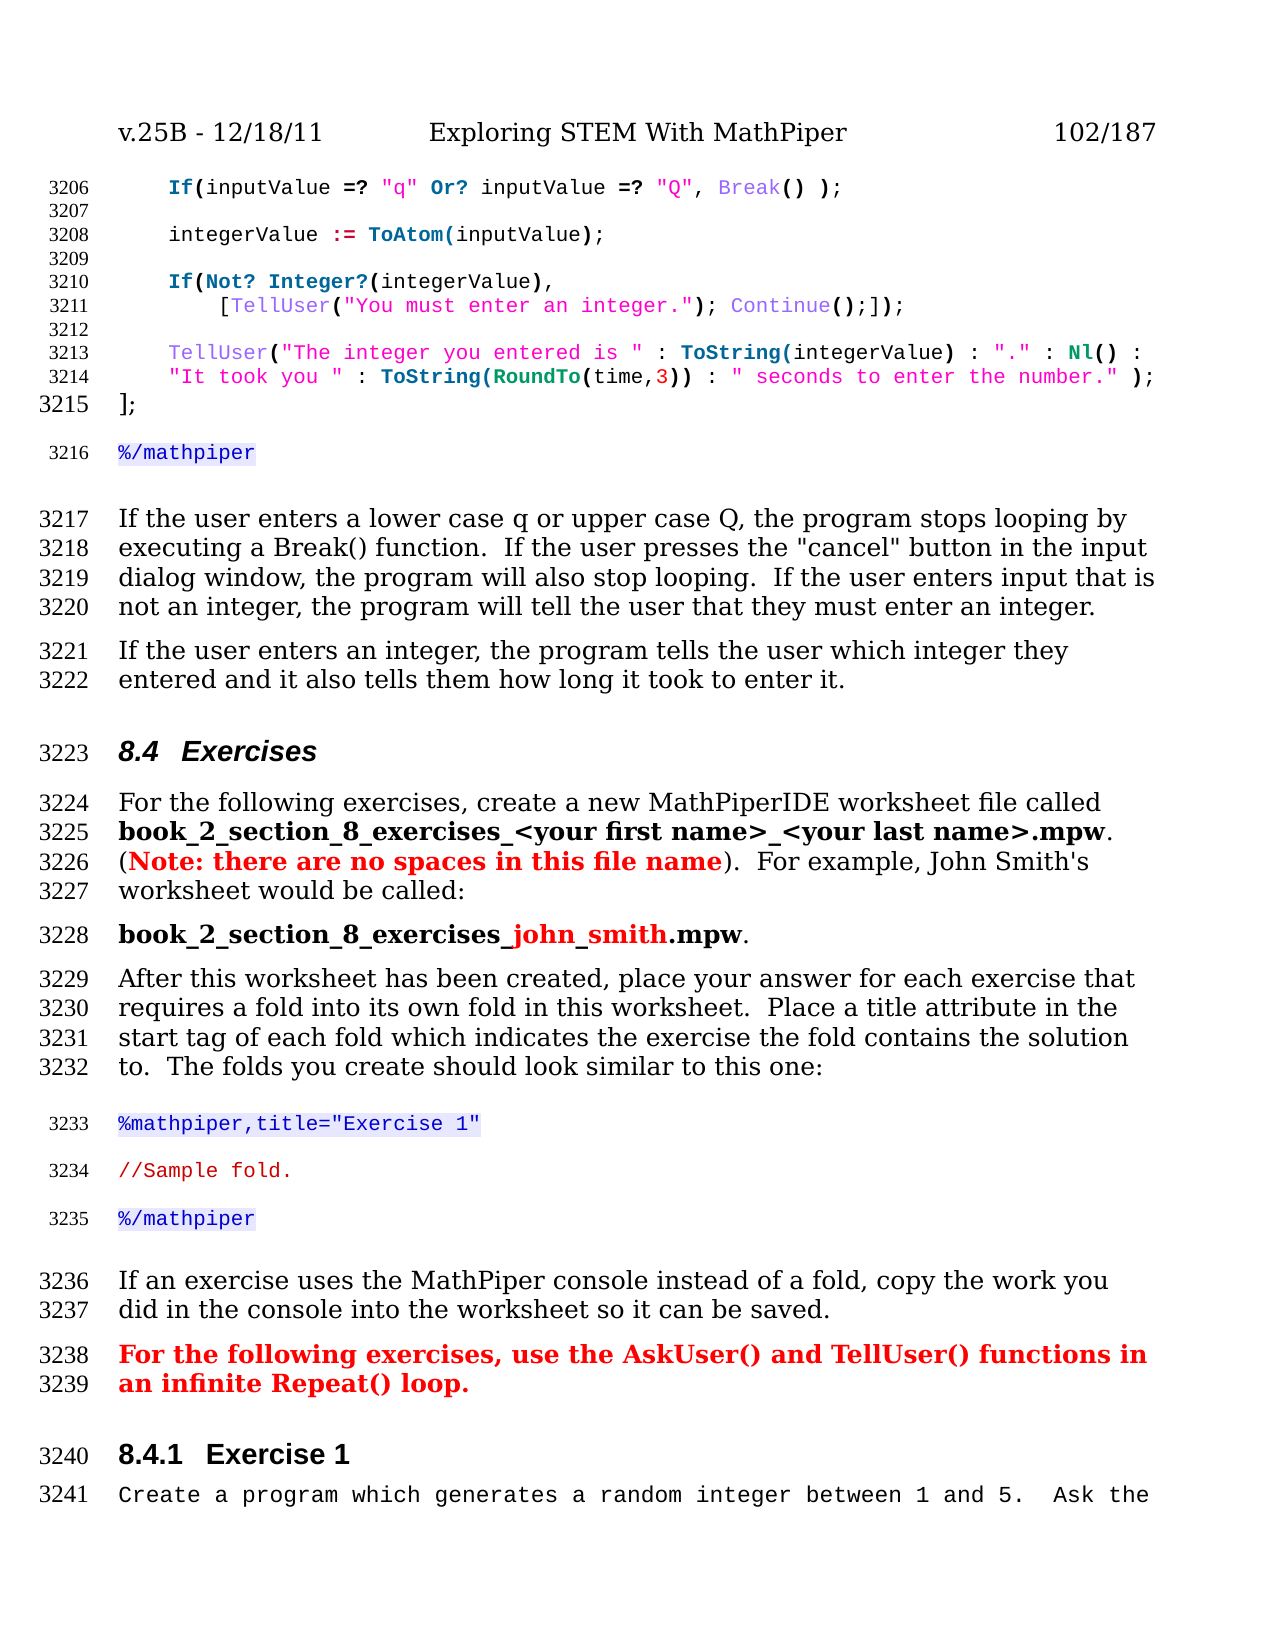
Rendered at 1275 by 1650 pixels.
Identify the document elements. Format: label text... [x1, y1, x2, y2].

subtitle Exercises [118, 733, 1157, 767]
text Create a program which generates a random integer between 1 and 5. Ask the [118, 1483, 1157, 1509]
text For the following exercises, create a new MathPiperIDE worksheet file called book_2_section_8_exercises_<your first name>_<your last name>.mpw. (Note: there are no spaces in this file name). For example, John Smith's worksheet would be called: [118, 788, 1157, 905]
text //Sample fold. [118, 1160, 1157, 1184]
text %mathpiper,title="Exercise 1" [118, 1113, 1157, 1137]
text book_2_section_8_exercises_john_smith.mpw. [118, 920, 1157, 949]
text "It took you " : ToString(RoundTo(time,3)) : " seconds to enter the number." ); [118, 366, 1157, 389]
text If(Not? Integer?(integerValue), [118, 271, 1157, 295]
text %/mathpiper [118, 1208, 1157, 1231]
text After this worksheet has been created, place your answer for each exercise that requires a fold into its own fold in this worksheet. Place a title attribute in the start tag of each fold which indicates the exercise the fold contains the solution to. The folds you create should look similar to this one: [118, 964, 1157, 1081]
text integerValue := ToAtom(inputValue); [118, 224, 1157, 248]
text ]; [118, 389, 1157, 419]
text %/mathpiper [118, 442, 1157, 466]
text TellUser("The integer you entered is " : ToString(integerValue) : "." : Nl() : [118, 342, 1157, 366]
text If(inputValue =? "q" Or? inputValue =? "Q", Break() ); [118, 177, 1157, 200]
text For the following exercises, use the AskUser() and TellUser() functions in an infinite Repeat() loop. [118, 1339, 1157, 1398]
subtitle Exercise 1 [118, 1437, 1157, 1471]
text If the user enters a lower case q or upper case Q, the program stops looping by executing a Break() function. If the user presses the "cancel" button in the input dialog window, the program will also stop looping. If the user enters input that is not an integer, the program will tell the user that they must enter an integer. [118, 504, 1157, 621]
text [TellUser("You must enter an integer."); Continue();]); [118, 295, 1157, 319]
text If an exercise uses the MathPiper console instead of a fold, copy the work you did in the console into the worksheet so it can be saved. [118, 1266, 1157, 1324]
text If the user enters an integer, the program tells the user which integer they entered and it also tells them how long it took to enter it. [118, 636, 1157, 694]
